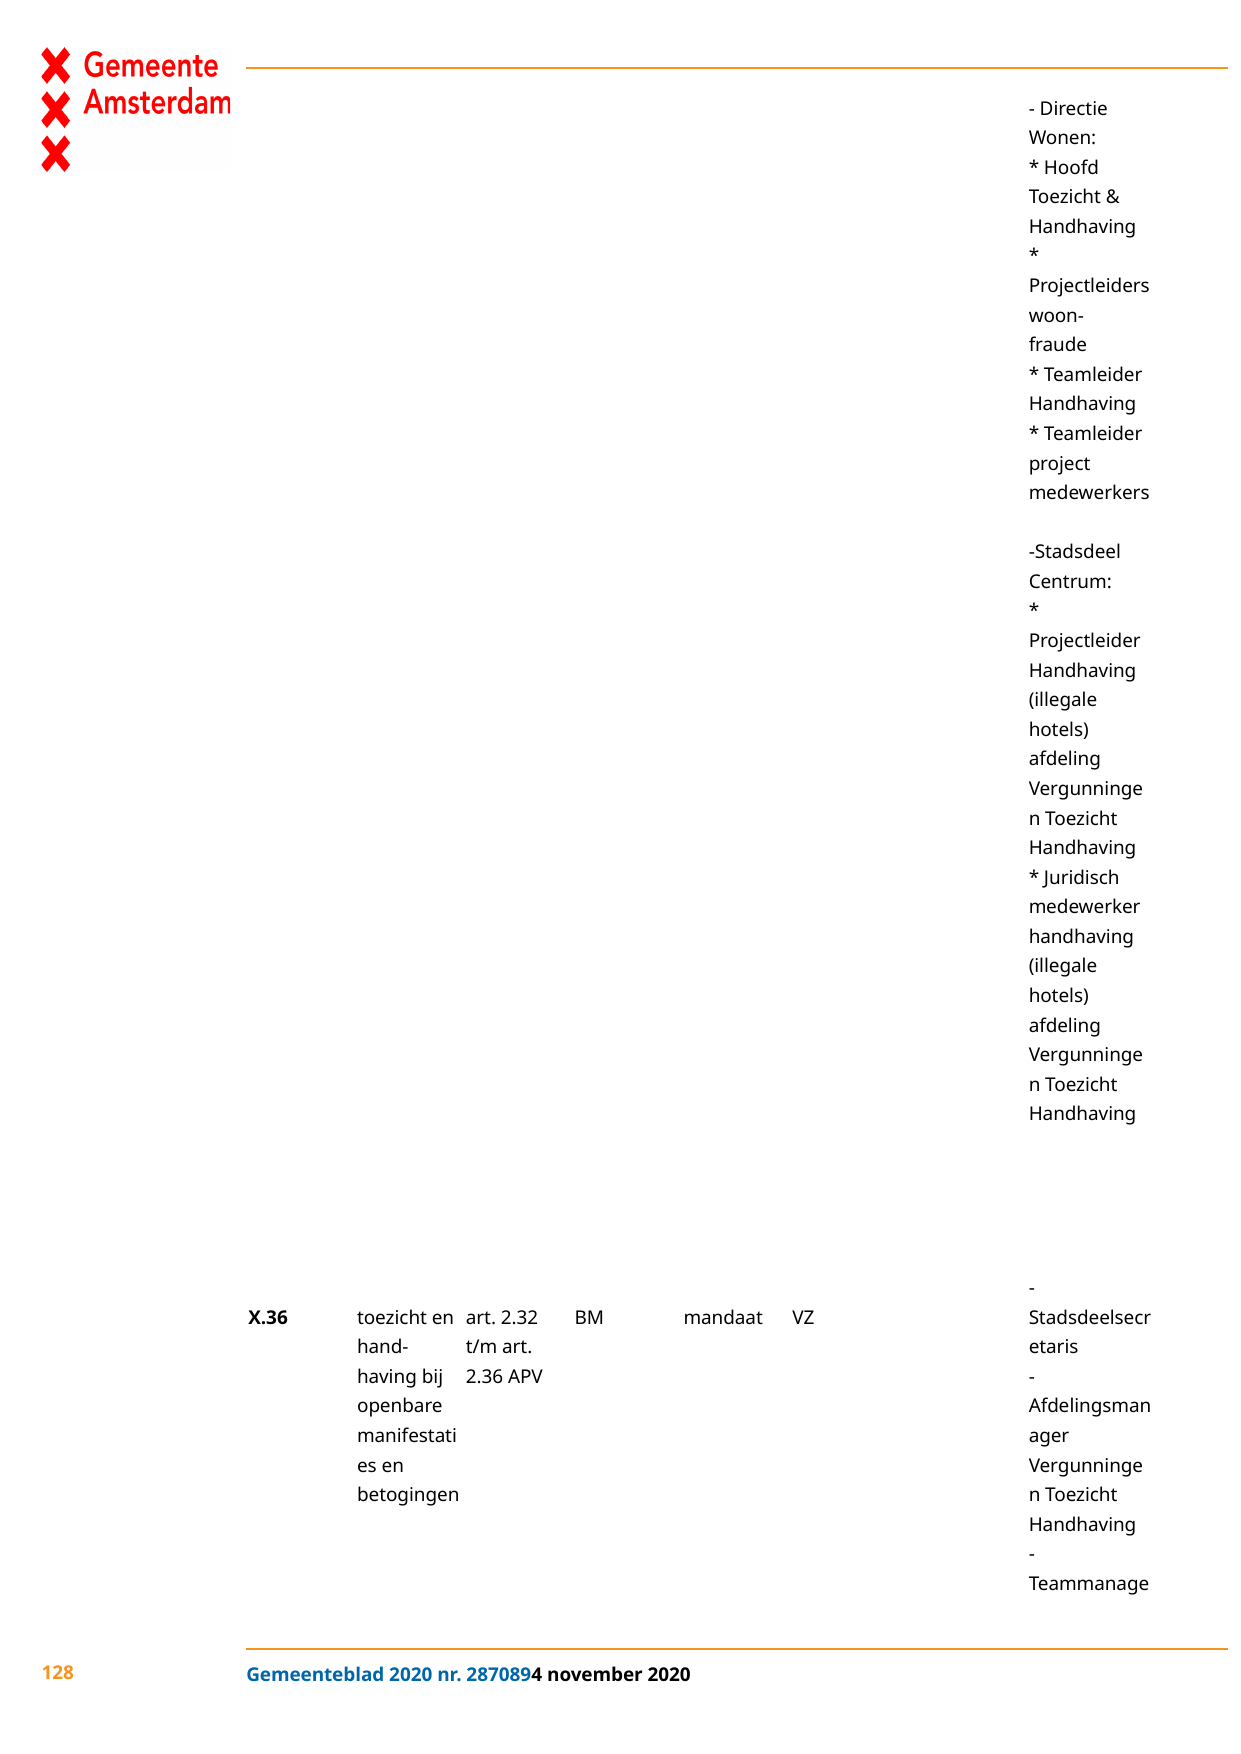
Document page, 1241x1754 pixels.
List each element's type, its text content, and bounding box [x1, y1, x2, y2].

table_cell art. 2.32 t/m art. 2.36 APV [466, 1126, 574, 1596]
table_cell [901, 95, 1028, 1126]
picture [41, 47, 231, 172]
table_cell [357, 95, 466, 1126]
table_cell BM [574, 1126, 683, 1596]
table_cell VZ [792, 1126, 901, 1596]
table_cell toezicht en hand-having bij openbare manifestaties en betogingen [357, 1126, 466, 1596]
table_cell [901, 1126, 1028, 1596]
table_cell - Stadsdeelsecretaris - Afdelingsmanager Vergunningen Toezicht Handhaving - Teammanage [1029, 1126, 1152, 1596]
table_cell [248, 95, 357, 1126]
table_cell mandaat [683, 1126, 792, 1596]
table_cell - Directie Wonen: * Hoofd Toezicht & Handhaving * Projectleiders woon- fraude * Teamleider Handhaving * Teamleider project medewerkers -Stadsdeel Centrum: * Projectleider Handhaving (illegale hotels) afdeling Vergunningen Toezicht Handhaving * Juridisch medewerker handhaving (illegale hotels) afdeling Vergunningen Toezicht Handhaving [1029, 95, 1152, 1126]
table_cell [792, 95, 901, 1126]
table_cell [574, 95, 683, 1126]
table_cell [683, 95, 792, 1126]
table_cell X.36 [248, 1126, 357, 1596]
table_cell [466, 95, 574, 1126]
